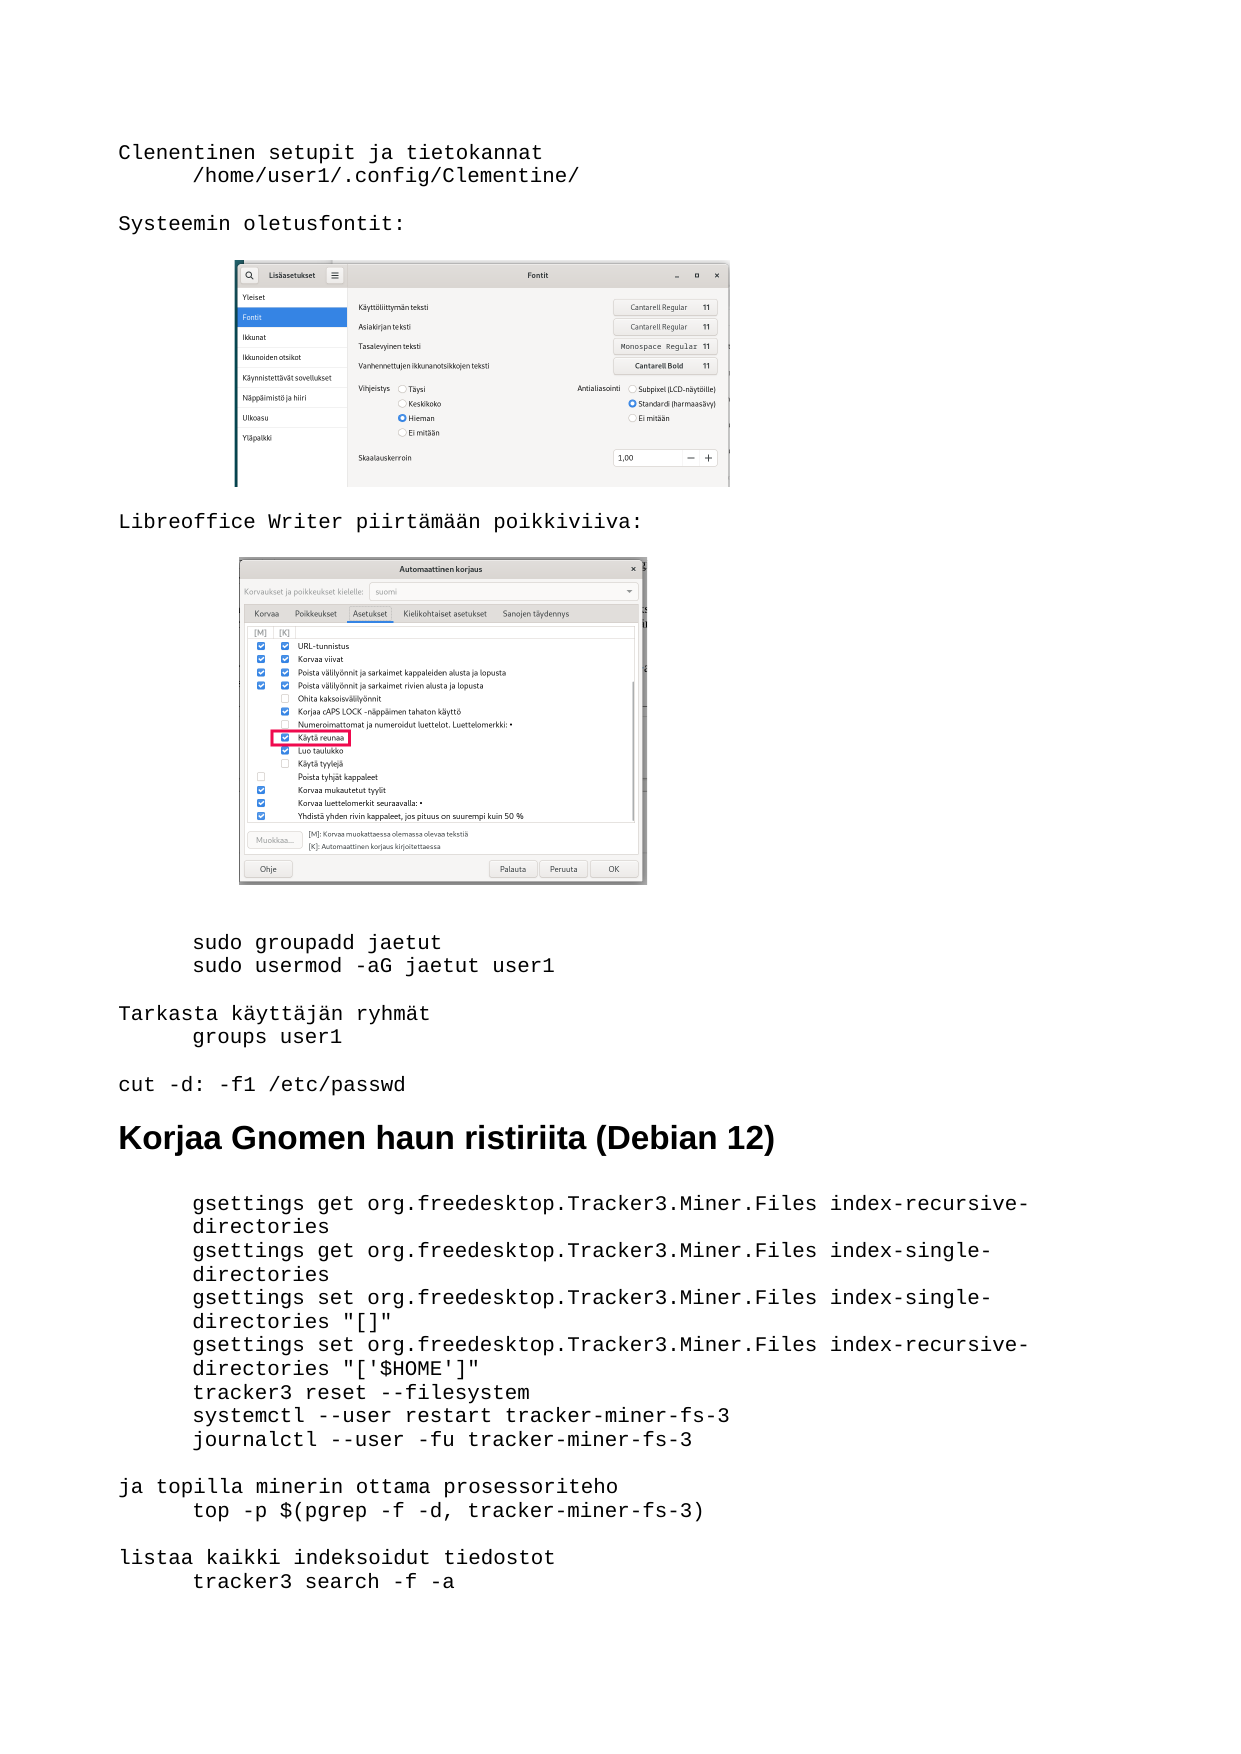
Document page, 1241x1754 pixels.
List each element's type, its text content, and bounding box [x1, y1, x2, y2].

text tracker3 reset --filesystem [192, 1382, 1122, 1405]
text journalctl --user -fu tracker-miner-fs-3 [192, 1429, 1122, 1453]
text gsettings get org.freedesktop.Tracker3.Miner.Files index-single-directories [192, 1240, 1122, 1287]
picture [239, 557, 648, 885]
text gsettings set org.freedesktop.Tracker3.Miner.Files index-single-directories "[]" [192, 1287, 1122, 1334]
text cut -d: -f1 /etc/passwd [118, 1073, 1122, 1097]
picture [234, 260, 730, 487]
text Tarkasta käyttäjän ryhmät [118, 1003, 1122, 1026]
text listaa kaikki indeksoidut tiedostot [118, 1547, 1122, 1571]
text ja topilla minerin ottama prosessoriteho [118, 1476, 1122, 1500]
text top -p $(pgrep -f -d, tracker-miner-fs-3) [192, 1500, 1122, 1524]
text Clenentinen setupit ja tietokannat [118, 142, 1122, 165]
text Systeemin oletusfontit: [118, 213, 1122, 236]
text gsettings set org.freedesktop.Tracker3.Miner.Files index-recursive-directories "['$HOME']" [192, 1334, 1122, 1382]
text sudo usermod -aG jaetut user1 [192, 955, 1122, 979]
text systemctl --user restart tracker-miner-fs-3 [192, 1405, 1122, 1429]
text sudo groupadd jaetut [192, 932, 1122, 955]
subtitle Korjaa Gnomen haun ristiriita (Debian 12) [118, 1118, 1122, 1156]
text /home/user1/.config/Clementine/ [192, 165, 1122, 189]
text gsettings get org.freedesktop.Tracker3.Miner.Files index-recursive-directories [192, 1193, 1122, 1240]
text tracker3 search -f -a [192, 1571, 1122, 1594]
text Libreoffice Writer piirtämään poikkiviiva: [118, 511, 1122, 534]
text groups user1 [192, 1026, 1122, 1050]
